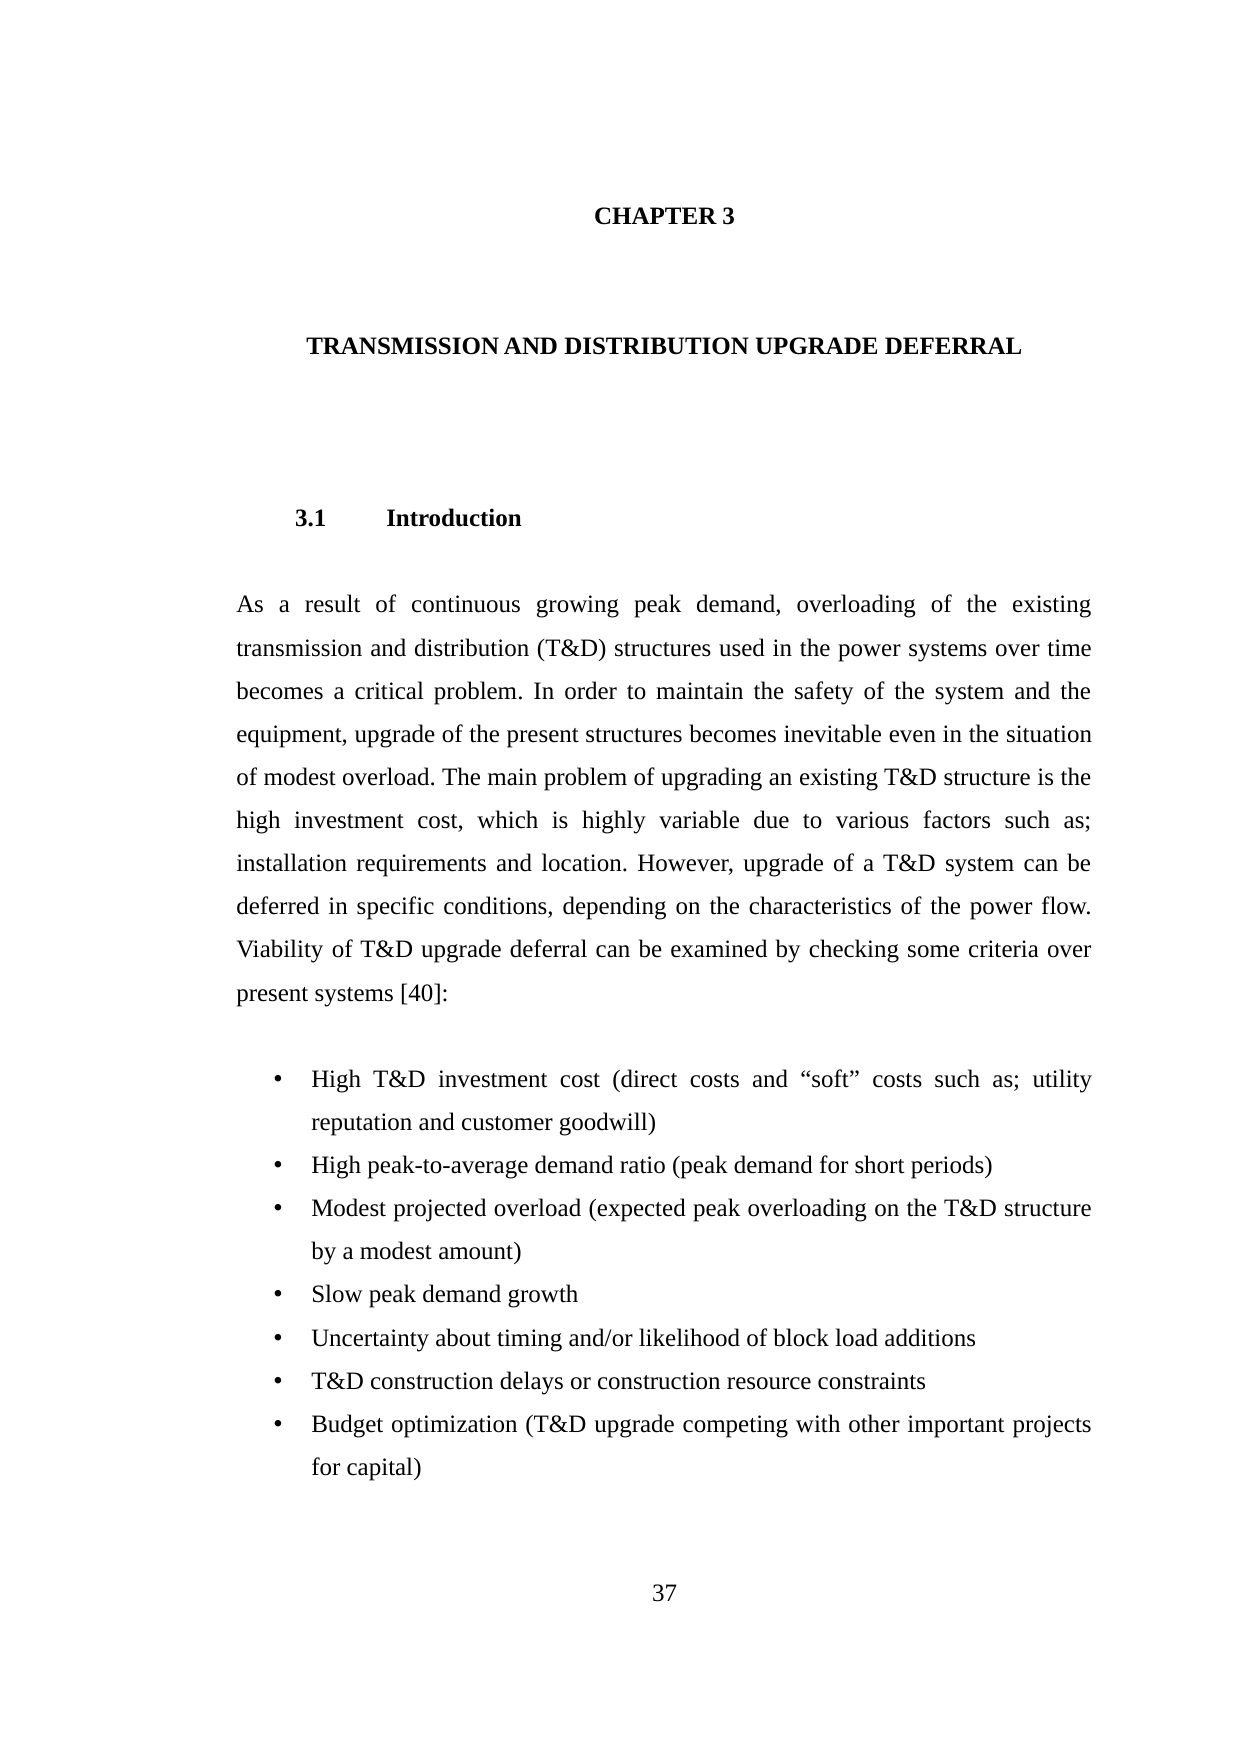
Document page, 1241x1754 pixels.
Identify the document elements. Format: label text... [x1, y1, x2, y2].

list Introduction [236, 503, 1093, 532]
list Modest projected overload (expected peak overloading on the T&D structure by a modest amount) [273, 1193, 1093, 1265]
list Uncertainty about timing and/or likelihood of block load additions [273, 1323, 1093, 1351]
list High peak-to-average demand ratio (peak demand for short periods) [273, 1150, 1093, 1179]
subtitle TRANSMISSION AND DISTRIBUTION UPGRADE DEFERRAL [236, 331, 1093, 359]
list Slow peak demand growth [273, 1279, 1093, 1308]
text As a result of continuous growing peak demand, overloading of the existing transmission and distribution (T&D) structures used in the power systems over time becomes a critical problem. In order to maintain the safety of the system and the equipment, upgrade of the present structures becomes inevitable even in the situation of modest overload. The main problem of upgrading an existing T&D structure is the high investment cost, which is highly variable due to various factors such as; installation requirements and location. However, upgrade of a T&D system can be deferred in specific conditions, depending on the characteristics of the power flow. Viability of T&D upgrade deferral can be examined by checking some criteria over present systems [40]: [236, 589, 1093, 1006]
list Budget optimization (T&D upgrade competing with other important projects for capital) [273, 1409, 1093, 1481]
list T&D construction delays or construction resource constraints [273, 1366, 1093, 1394]
list High T&D investment cost (direct costs and “soft” costs such as; utility reputation and customer goodwill) [273, 1064, 1093, 1136]
